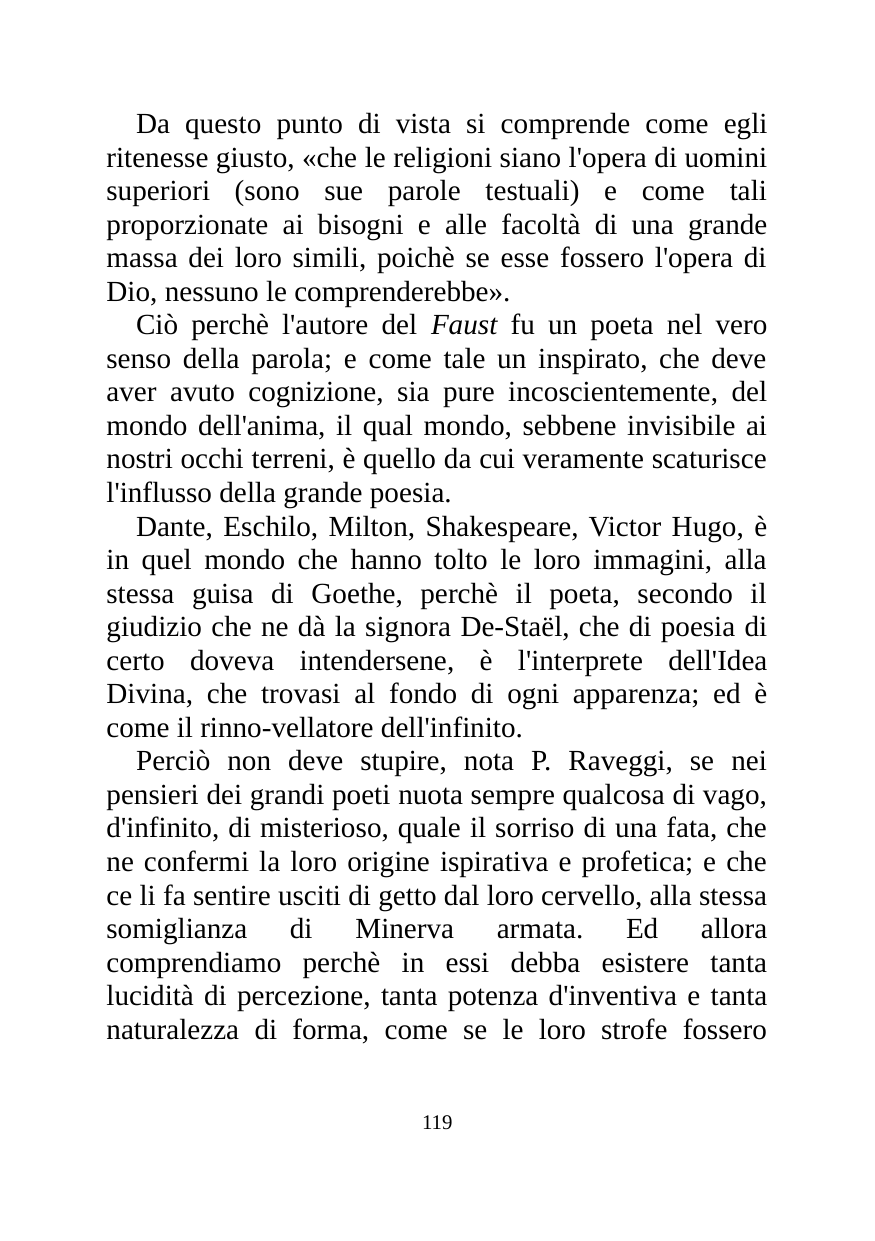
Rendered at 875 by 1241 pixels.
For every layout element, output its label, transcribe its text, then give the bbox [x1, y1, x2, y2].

text Perciò non deve stupire, nota P. Raveggi, se nei pensieri dei grandi poeti nuota sempre qualcosa di vago, d'infinito, di misterioso, quale il sorriso di una fata, che ne confermi la loro origine ispirativa e profetica; e che ce li fa sentire usciti di getto dal loro cervello, alla stessa somiglianza di Minerva armata. Ed allora comprendiamo perchè in essi debba esistere tanta lucidità di percezione, tanta potenza d'inventiva e tanta naturalezza di forma, come se le loro strofe fossero [106, 743, 768, 1045]
text Ciò perchè l'autore del Faust fu un poeta nel vero senso della parola; e come tale un inspirato, che deve aver avuto cognizione, sia pure incoscientemente, del mondo dell'anima, il qual mondo, sebbene invisibile ai nostri occhi terreni, è quello da cui veramente scaturisce l'influsso della grande poesia. [106, 307, 768, 509]
text Da questo punto di vista si comprende come egli ritenesse giusto, «che le religioni siano l'opera di uomini superiori (sono sue parole testuali) e come tali proporzionate ai bisogni e alle facoltà di una grande massa dei loro simili, poichè se esse fossero l'opera di Dio, nessuno le comprenderebbe». [106, 106, 768, 307]
text Dante, Eschilo, Milton, Shakespeare, Victor Hugo, è in quel mondo che hanno tolto le loro immagini, alla stessa guisa di Goethe, perchè il poeta, secondo il giudizio che ne dà la signora De-Staël, che di poesia di certo doveva intendersene, è l'interprete dell'Idea Divina, che trovasi al fondo di ogni apparenza; ed è come il rinno-vellatore dell'infinito. [106, 509, 768, 743]
